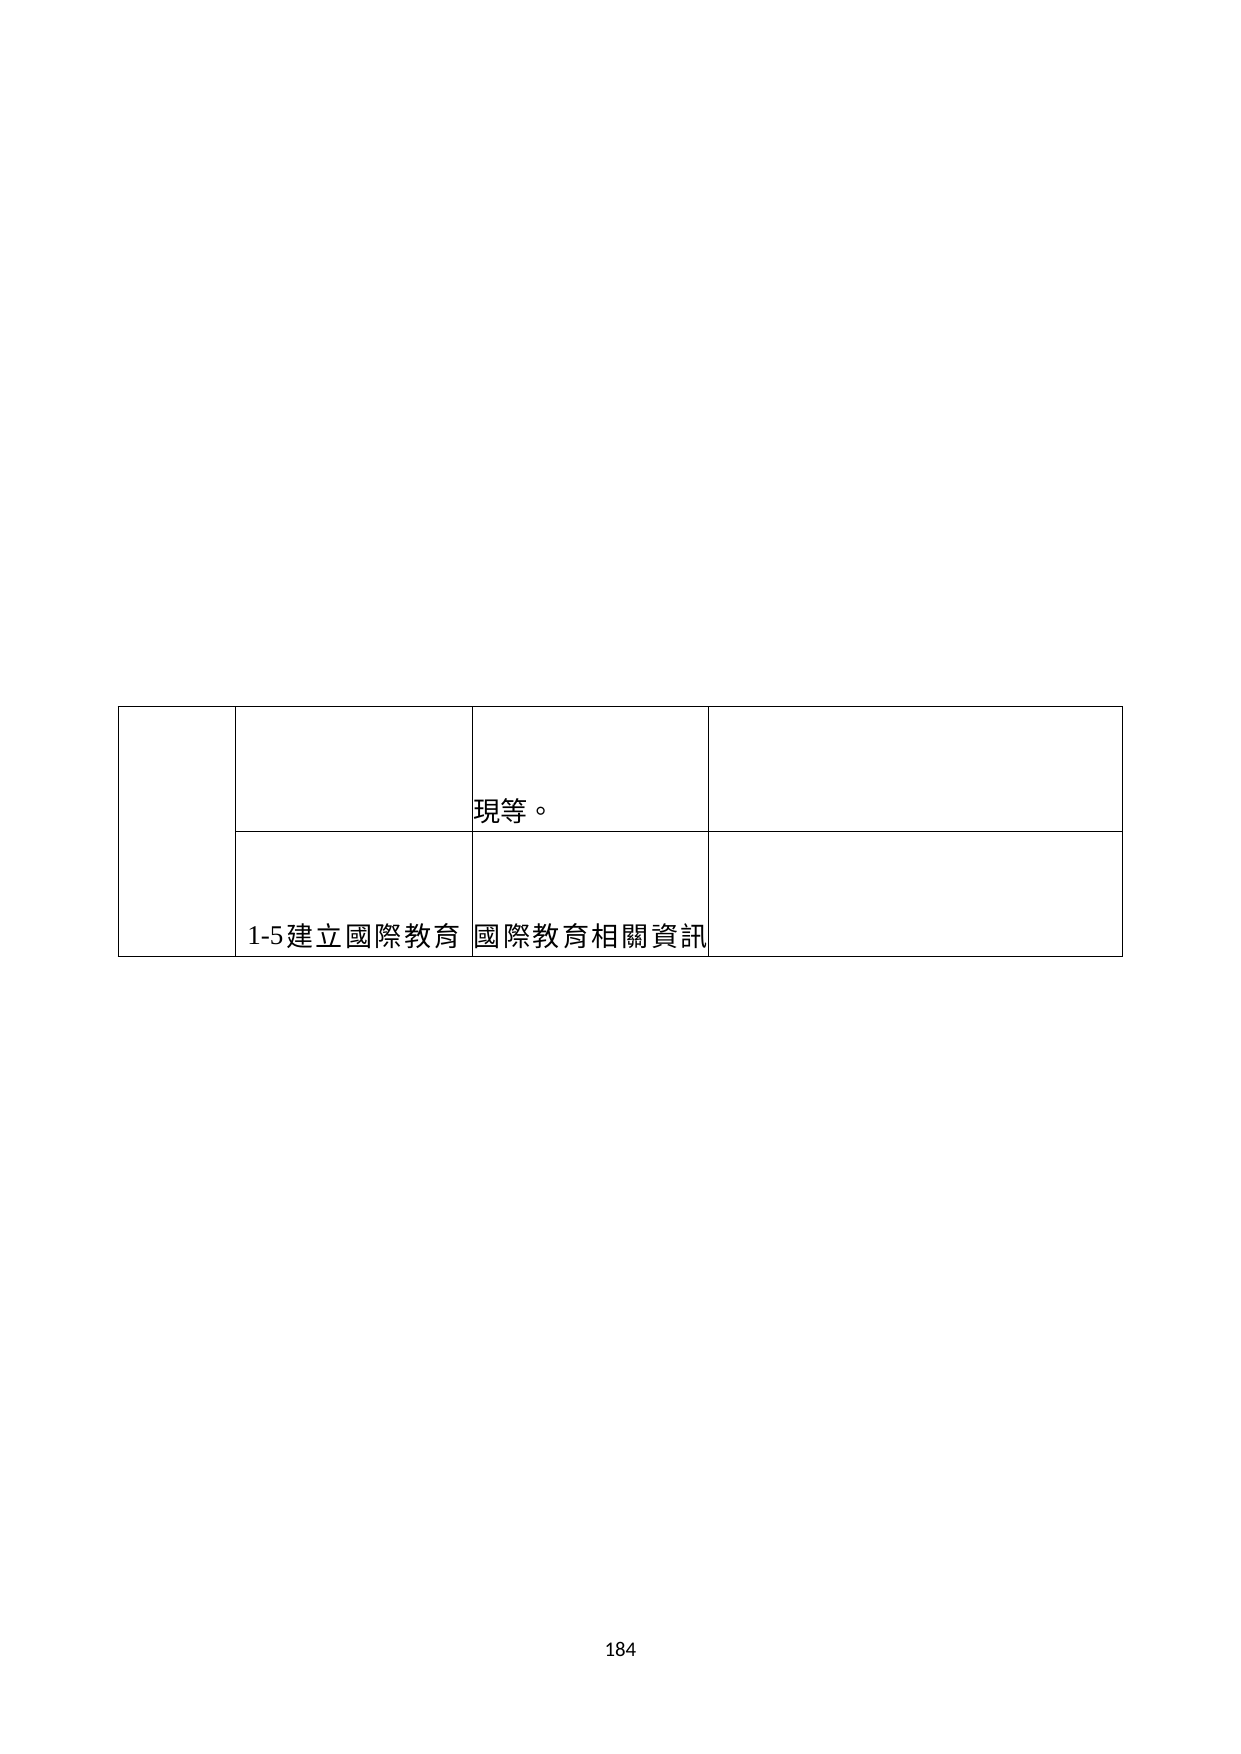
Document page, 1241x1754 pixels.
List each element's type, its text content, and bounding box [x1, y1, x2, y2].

table_cell 1-5建立國際教育 [236, 832, 472, 956]
table_cell 現等。 [473, 707, 708, 831]
table_cell [709, 707, 1122, 831]
table_cell [709, 832, 1122, 956]
table_cell 國際教育相關資訊 [473, 832, 708, 956]
table_cell [236, 707, 472, 831]
table_cell [119, 707, 235, 956]
